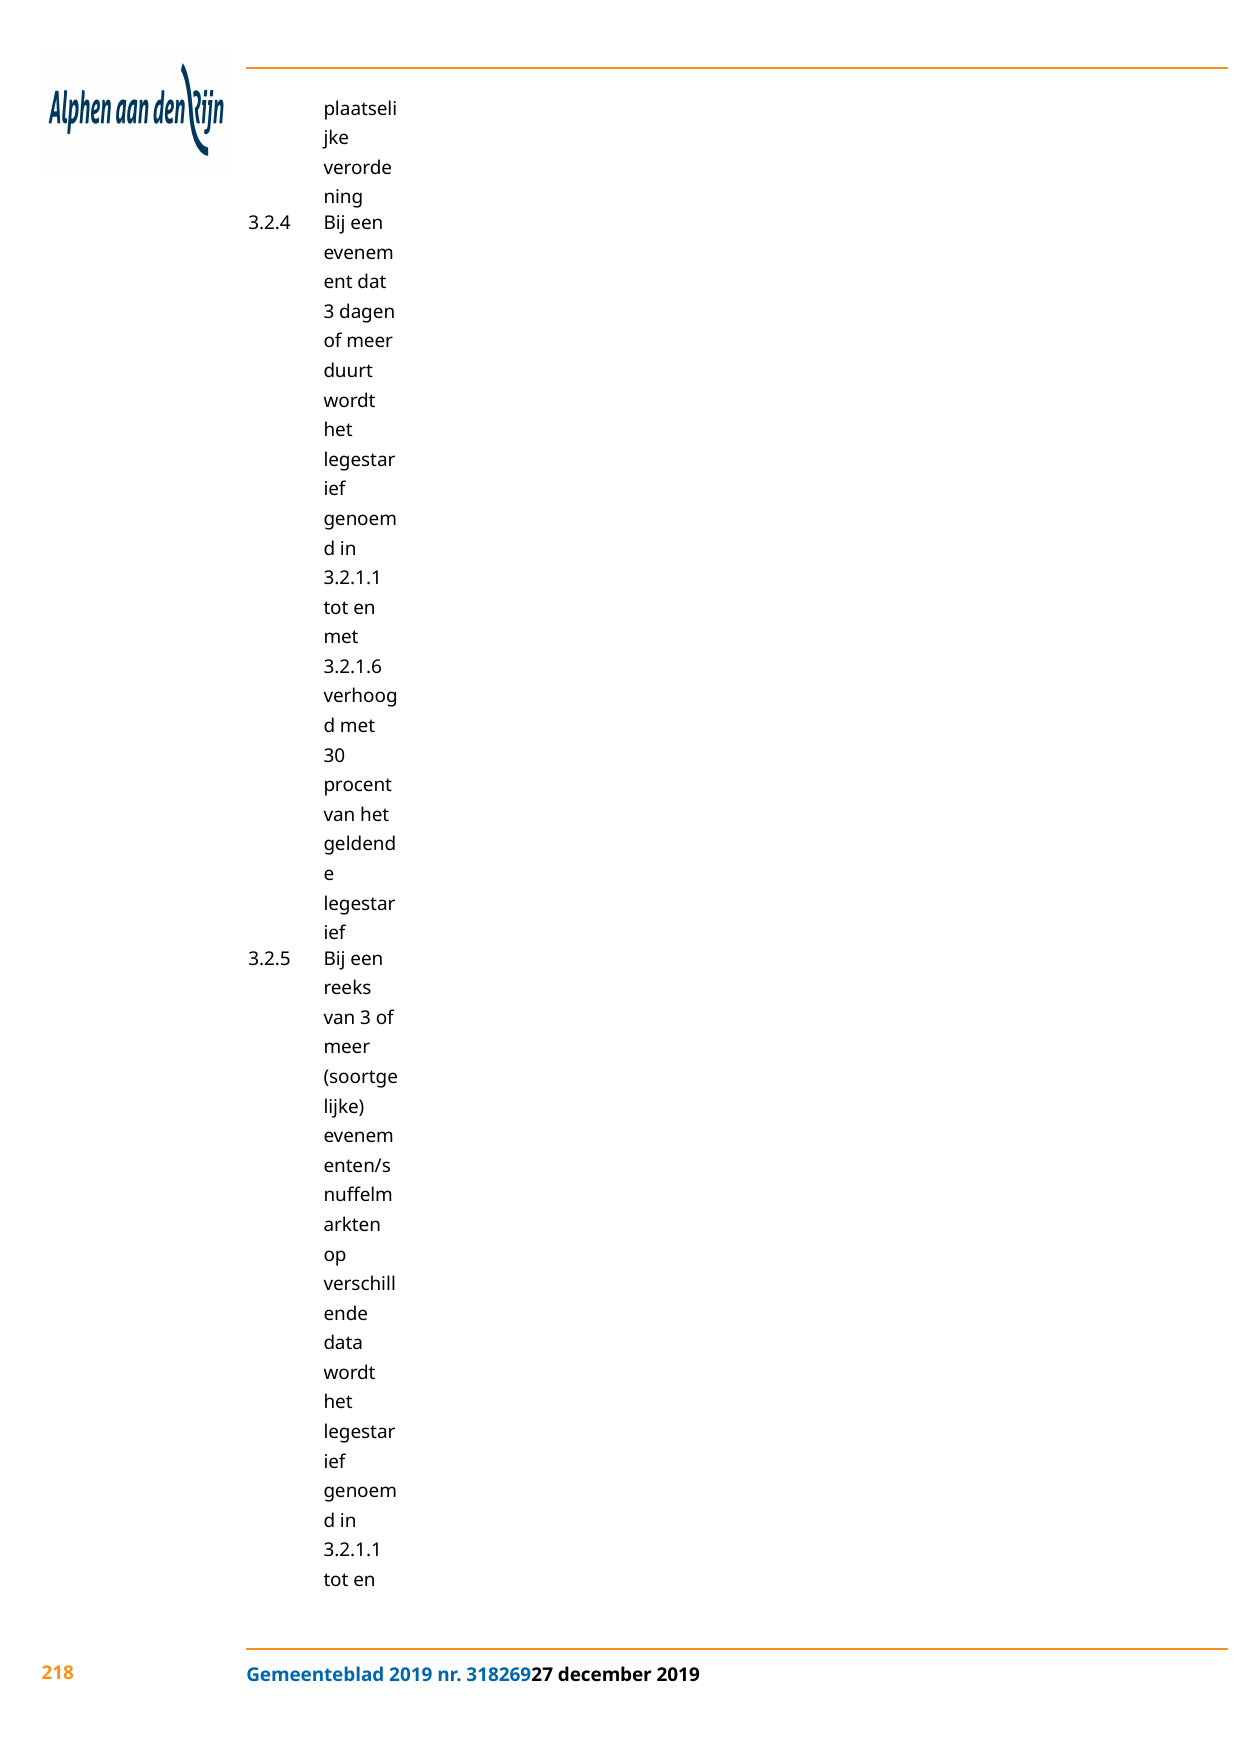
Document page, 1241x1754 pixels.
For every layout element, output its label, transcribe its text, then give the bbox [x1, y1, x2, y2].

picture [41, 47, 231, 172]
table_cell 3.2.5 [248, 945, 323, 1592]
table_cell 3.2.4 [248, 209, 323, 945]
table_cell [399, 945, 474, 1592]
table_cell Bij een reeks van 3 of meer (soortgelijke) evenementen/snuffelmarkten op verschillende data wordt het legestarief genoemd in 3.2.1.1 tot en [323, 945, 398, 1592]
table_cell Bij een evenement dat 3 dagen of meer duurt wordt het legestarief genoemd in 3.2.1.1 tot en met 3.2.1.6 verhoogd met 30 procent van het geldende legestarief [323, 209, 398, 945]
table_cell [248, 95, 323, 209]
table_cell [474, 95, 549, 209]
table_cell [399, 95, 474, 209]
table_cell plaatselijke verordening [323, 95, 398, 209]
table_cell [399, 209, 474, 945]
table_cell [474, 945, 549, 1592]
table_cell [474, 209, 549, 945]
